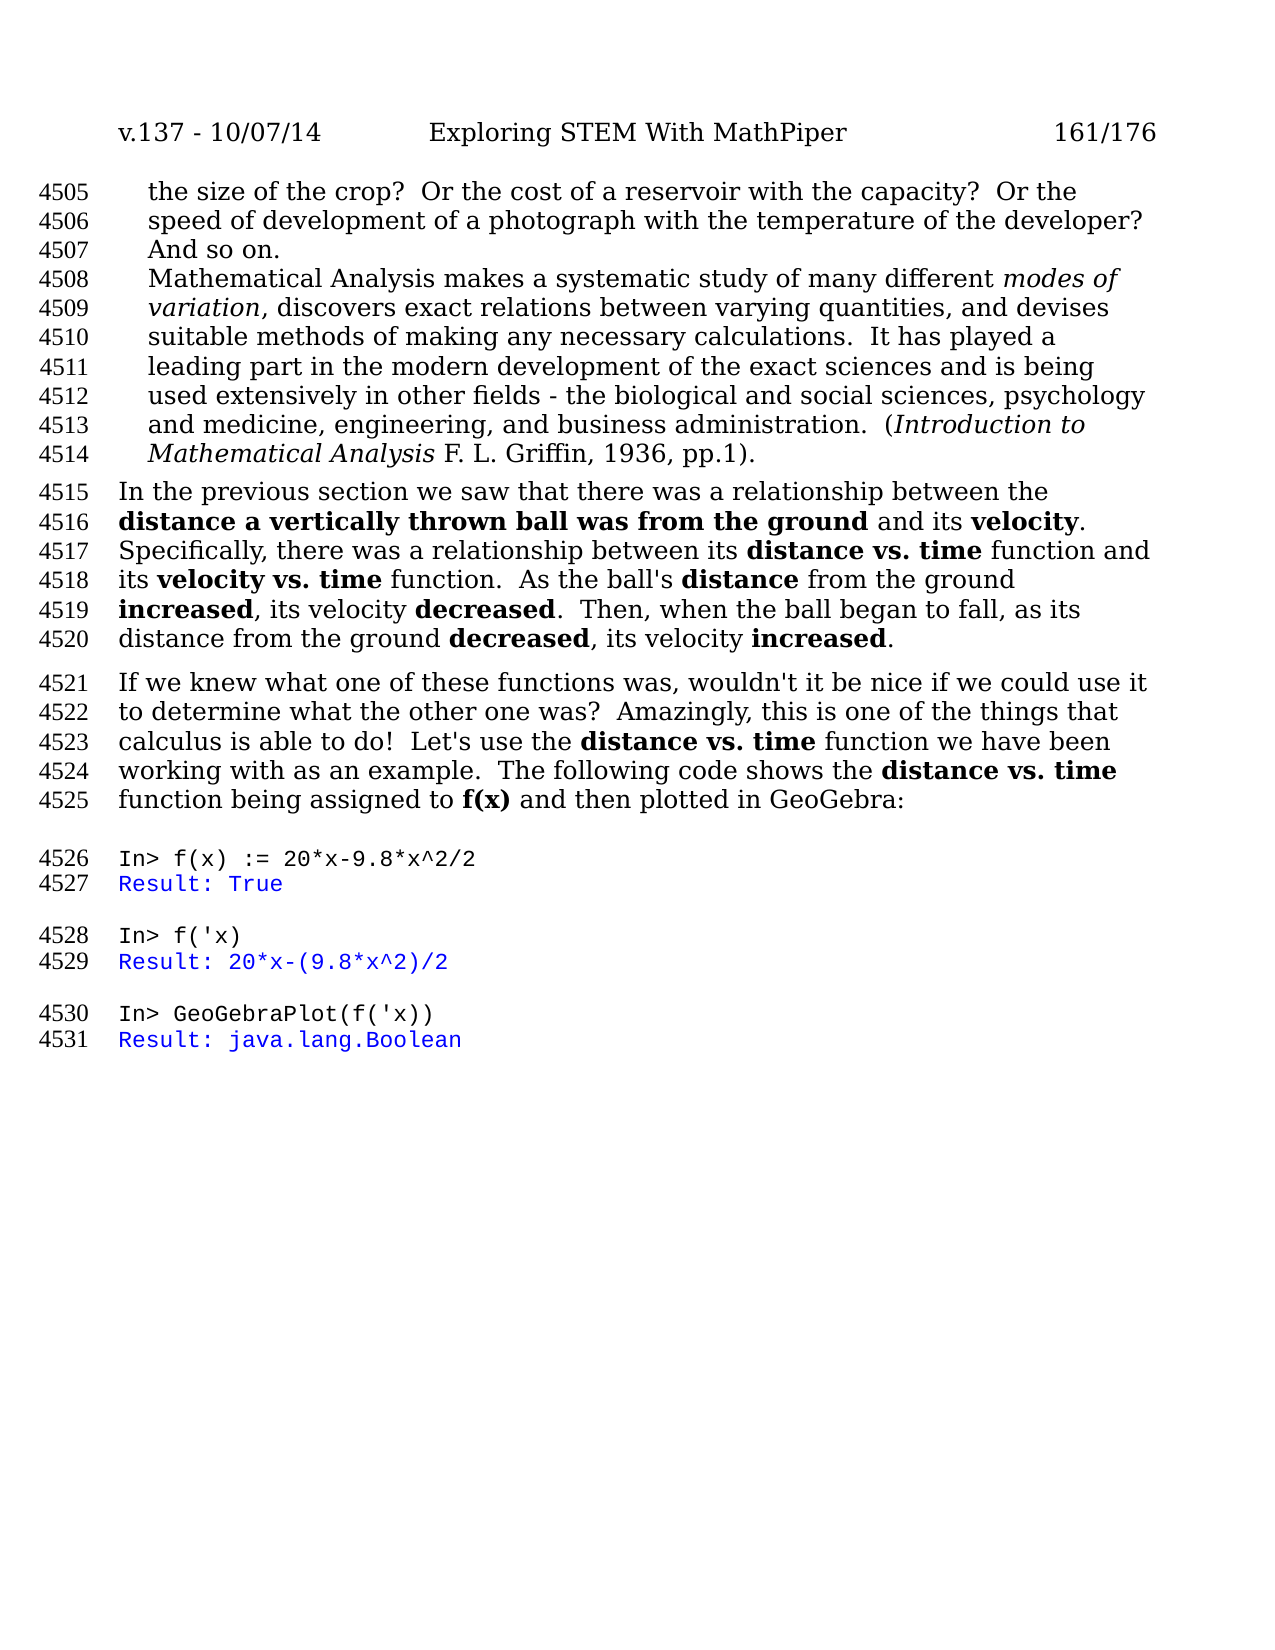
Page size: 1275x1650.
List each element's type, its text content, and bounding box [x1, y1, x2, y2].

text In> GeoGebraPlot(f('x)) [118, 1002, 1157, 1028]
text In> f('x) [118, 925, 1157, 951]
text Result: True [118, 873, 1157, 899]
text In> f(x) := 20*x-9.8*x^2/2 [118, 847, 1157, 873]
text In the previous section we saw that there was a relationship between the distance a vertically thrown ball was from the ground and its velocity. Specifically, there was a relationship between its distance vs. time function and its velocity vs. time function. As the ball's distance from the ground increased, its velocity decreased. Then, when the ball began to fall, as its distance from the ground decreased, its velocity increased. [118, 477, 1157, 653]
text Result: java.lang.Boolean [118, 1028, 1157, 1054]
text Result: 20*x-(9.8*x^2)/2 [118, 951, 1157, 977]
text Mathematical Analysis makes a systematic study of many different modes of variation, discovers exact relations between varying quantities, and devises suitable methods of making any necessary calculations. It has played a leading part in the modern development of the exact sciences and is being used extensively in other fields - the biological and social sciences, psychology and medicine, engineering, and business administration. (Introduction to Mathematical Analysis F. L. Griffin, 1936, pp.1). [148, 264, 1157, 468]
text If we knew what one of these functions was, wouldn't it be nice if we could use it to determine what the other one was? Amazingly, this is one of the things that calculus is able to do! Let's use the distance vs. time function we have been working with as an example. The following code shows the distance vs. time function being assigned to f(x) and then plotted in GeoGebra: [118, 668, 1157, 815]
text the size of the crop? Or the cost of a reservoir with the capacity? Or the speed of development of a photograph with the temperature of the developer? And so on. [148, 177, 1157, 264]
